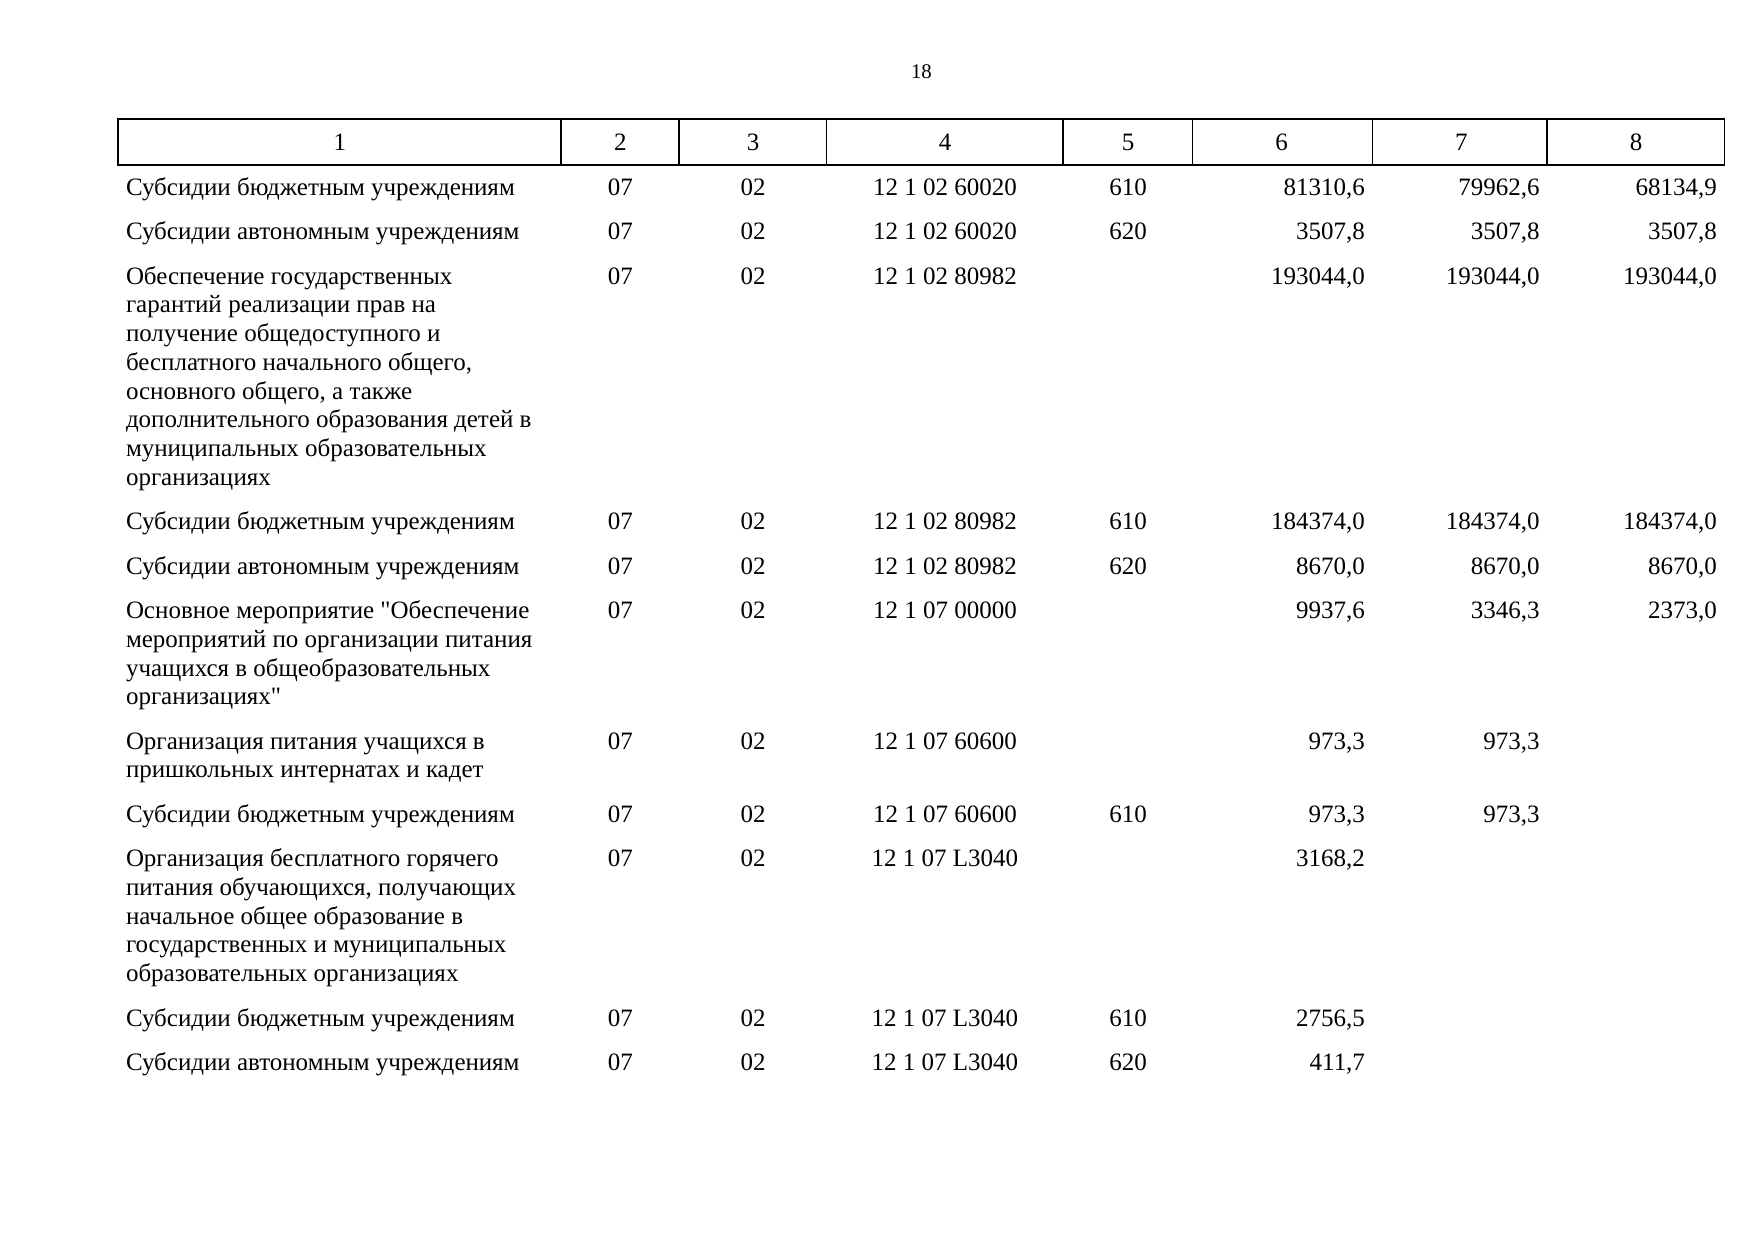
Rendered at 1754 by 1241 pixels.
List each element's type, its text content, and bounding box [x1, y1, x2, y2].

table_cell [1063, 718, 1193, 791]
table_cell Обеспечение государственных гарантий реализации прав на получение общедоступного и бесплатного начального общего, основного общего, а также дополнительного образования детей в муниципальных образовательных организациях [118, 253, 561, 498]
table_cell 02 [679, 995, 827, 1039]
table_cell Субсидии бюджетным учреждениям [118, 499, 561, 543]
table_cell 12 1 07 L3040 [827, 835, 1063, 995]
table_cell 973,3 [1372, 791, 1547, 835]
table_cell Организация питания учащихся в пришкольных интернатах и кадет [118, 718, 561, 791]
table_cell 411,7 [1193, 1039, 1372, 1083]
table_header 4 [835, 128, 1055, 156]
table_cell Субсидии автономным учреждениям [118, 543, 561, 587]
table_cell 81310,6 [1193, 166, 1372, 208]
table_cell [1372, 1039, 1547, 1083]
table_cell Субсидии бюджетным учреждениям [118, 791, 561, 835]
table_header 1 [126, 128, 553, 156]
table_header [827, 120, 1062, 164]
table_cell [1372, 835, 1547, 995]
table_cell 12 1 02 60020 [827, 209, 1063, 253]
table_cell 07 [561, 543, 679, 587]
table_cell [1547, 835, 1724, 995]
table_cell Субсидии бюджетным учреждениям [118, 166, 561, 208]
table_cell 68134,9 [1547, 166, 1724, 208]
table_header [1548, 120, 1724, 164]
table_cell 973,3 [1193, 718, 1372, 791]
table_cell [1372, 995, 1547, 1039]
table_cell 07 [561, 995, 679, 1039]
table_cell 3346,3 [1372, 587, 1547, 718]
table_cell 12 1 02 60020 [827, 166, 1063, 208]
table_cell 193044,0 [1193, 253, 1372, 498]
table_cell 2373,0 [1547, 587, 1724, 718]
table_cell 02 [679, 791, 827, 835]
table_cell 02 [679, 718, 827, 791]
table_cell 610 [1063, 995, 1193, 1039]
table_cell 973,3 [1372, 718, 1547, 791]
table_cell 07 [561, 253, 679, 498]
table_cell 610 [1063, 166, 1193, 208]
table_cell [1547, 791, 1724, 835]
table_cell 12 1 02 80982 [827, 499, 1063, 543]
table_cell 620 [1063, 209, 1193, 253]
table_cell 184374,0 [1547, 499, 1724, 543]
table_cell 02 [679, 835, 827, 995]
table_cell 12 1 07 60600 [827, 791, 1063, 835]
table_cell 620 [1063, 1039, 1193, 1083]
table_cell 8670,0 [1547, 543, 1724, 587]
table_cell Субсидии бюджетным учреждениям [118, 995, 561, 1039]
table_cell 8670,0 [1193, 543, 1372, 587]
table_cell 07 [561, 718, 679, 791]
table_header 3 [687, 128, 819, 156]
table_cell 9937,6 [1193, 587, 1372, 718]
table_cell 02 [679, 209, 827, 253]
table_cell 193044,0 [1372, 253, 1547, 498]
table_cell [1063, 835, 1193, 995]
table_header [1193, 120, 1372, 164]
table_cell 2756,5 [1193, 995, 1372, 1039]
table_cell 02 [679, 587, 827, 718]
table_cell 12 1 07 60600 [827, 718, 1063, 791]
table_header 7 [1380, 128, 1542, 156]
table_cell 07 [561, 166, 679, 208]
table_cell 07 [561, 835, 679, 995]
table_cell Основное мероприятие "Обеспечение мероприятий по организации питания учащихся в общеобразовательных организациях" [118, 587, 561, 718]
table_cell 07 [561, 587, 679, 718]
table_cell [1063, 587, 1193, 718]
table_header 8 [1555, 128, 1716, 156]
table_cell Организация бесплатного горячего питания обучающихся, получающих начальное общее образование в государственных и муниципальных образовательных организациях [118, 835, 561, 995]
table_cell 193044,0 [1547, 253, 1724, 498]
table_cell [1063, 253, 1193, 498]
table_cell 02 [679, 543, 827, 587]
table_cell 184374,0 [1372, 499, 1547, 543]
table_cell 02 [679, 1039, 827, 1083]
table_header [1064, 120, 1192, 164]
table_cell 3168,2 [1193, 835, 1372, 995]
table_cell [1547, 1039, 1724, 1083]
table_cell 07 [561, 1039, 679, 1083]
table_cell 07 [561, 791, 679, 835]
table_cell Субсидии автономным учреждениям [118, 1039, 561, 1083]
table_cell 79962,6 [1372, 166, 1547, 208]
table_cell 07 [561, 209, 679, 253]
table_cell 3507,8 [1372, 209, 1547, 253]
table_cell 02 [679, 166, 827, 208]
table_cell 02 [679, 499, 827, 543]
table_header [1373, 120, 1546, 164]
table_cell 12 1 02 80982 [827, 543, 1063, 587]
table_header [680, 120, 826, 164]
table_cell 973,3 [1193, 791, 1372, 835]
table_cell 02 [679, 253, 827, 498]
table_cell 12 1 07 L3040 [827, 995, 1063, 1039]
table_cell 610 [1063, 791, 1193, 835]
table_cell 12 1 07 L3040 [827, 1039, 1063, 1083]
table_cell [1547, 995, 1724, 1039]
table_header 5 [1071, 128, 1185, 156]
table_cell Субсидии автономным учреждениям [118, 209, 561, 253]
table_cell 610 [1063, 499, 1193, 543]
table_cell 07 [561, 499, 679, 543]
table_cell 3507,8 [1547, 209, 1724, 253]
table_cell [1547, 718, 1724, 791]
table_cell 8670,0 [1372, 543, 1547, 587]
table_header [119, 120, 560, 164]
table_cell 184374,0 [1193, 499, 1372, 543]
table_header 6 [1201, 128, 1362, 156]
table_header 2 [569, 128, 671, 156]
table_header [562, 120, 678, 164]
table_cell 620 [1063, 543, 1193, 587]
table_cell 3507,8 [1193, 209, 1372, 253]
table_cell 12 1 02 80982 [827, 253, 1063, 498]
table_cell 12 1 07 00000 [827, 587, 1063, 718]
